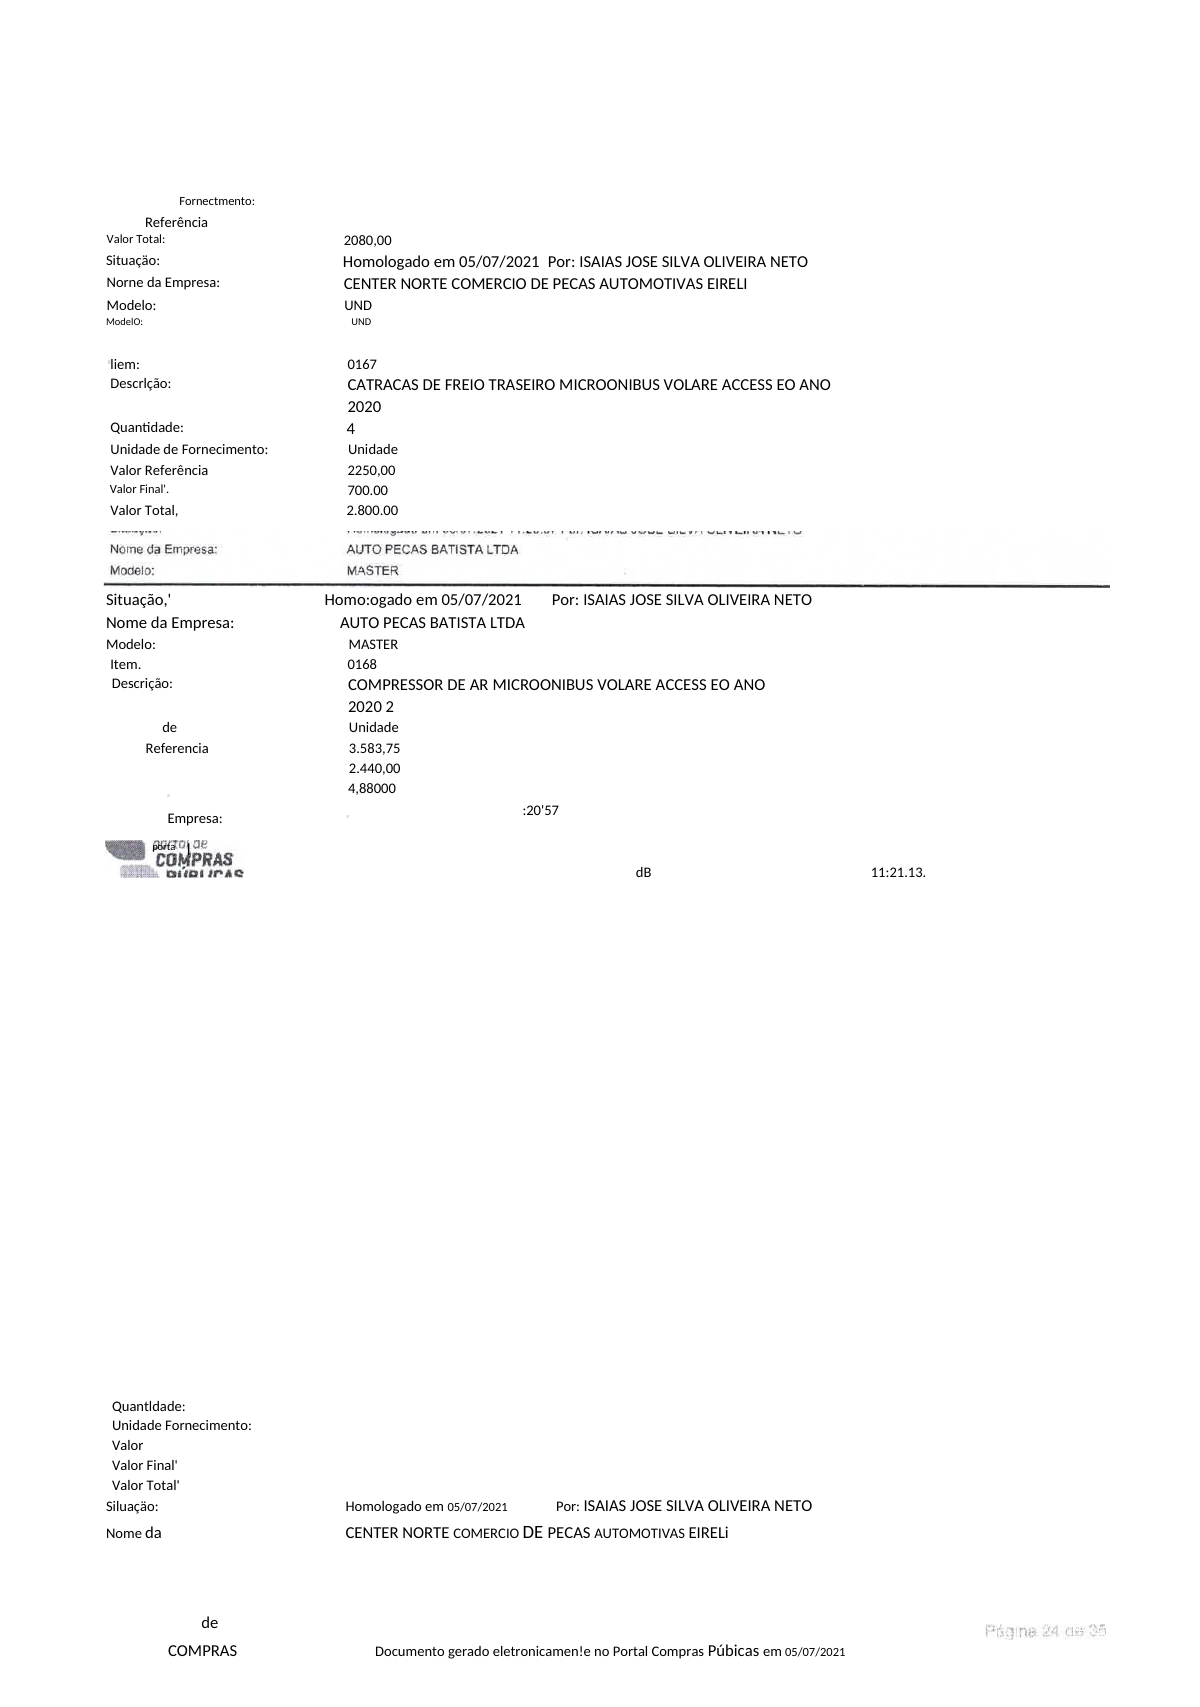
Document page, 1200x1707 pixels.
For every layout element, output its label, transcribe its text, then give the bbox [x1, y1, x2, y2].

table_cell Valor Referência [110, 461, 346, 481]
table_cell Descrição: [110, 675, 346, 718]
text Situação,' Homo:ogado em 05/07/2021 Por: ISAIAS JOSE SILVA OLIVEIRA NETO [106, 588, 926, 610]
table_cell CENTER NORTE COMERCIO DE PECAS AUTOMOTIVAS EIRELI [343, 274, 823, 296]
table_cell UND [343, 296, 823, 315]
table_cell Unidade [346, 441, 831, 461]
table_header liem: [110, 355, 346, 375]
table_cell Homologado em 05/07/2021 Por: ISAIAS JOSE SILVA OLIVEIRA NETO [343, 251, 823, 273]
table_cell COMPRESSOR DE AR MICROONIBUS VOLARE ACCESS EO ANO 2020 2 [346, 675, 766, 718]
table_cell CATRACAS DE FREIO TRASEIRO MICROONIBUS VOLARE ACCESS EO ANO 2020 [346, 375, 831, 418]
text Nome da Empresa: AUTO PECAS BATISTA LTDA [106, 612, 926, 633]
table_cell Referencia Empresa: [110, 740, 346, 837]
table_cell Valor Total, [110, 501, 346, 520]
text ModelO: UND [106, 315, 926, 328]
table_cell 4 [346, 419, 831, 441]
table_cell Unidade de Fornecimento: [110, 441, 346, 461]
table_cell 2080,00 [343, 231, 823, 251]
table_cell de [110, 718, 346, 740]
text [106, 520, 926, 531]
table_header Item. [110, 655, 346, 674]
table_cell 2.800.00 [346, 501, 831, 520]
text Modelo: MASTER [106, 635, 926, 653]
table_cell Valor Final'. [110, 481, 346, 501]
table_cell Modelo: [106, 296, 343, 315]
table_cell Situaçäo: [106, 251, 343, 273]
table_cell Descrlção: [110, 375, 346, 418]
table_cell 3.583,75 2.440,00 4,88000 :20'57 [346, 740, 766, 837]
table_header 0167 [346, 355, 831, 375]
text dB 11:21.13. [106, 837, 926, 881]
table_header 0168 [346, 655, 766, 674]
table_cell Valor Total: [106, 231, 343, 251]
table_cell Norne da Empresa: [106, 274, 343, 296]
table_cell Unidade [346, 718, 766, 740]
table_cell 700.00 [346, 481, 831, 501]
table_cell 2250,00 [346, 461, 831, 481]
table_cell Quantidade: [110, 419, 346, 441]
